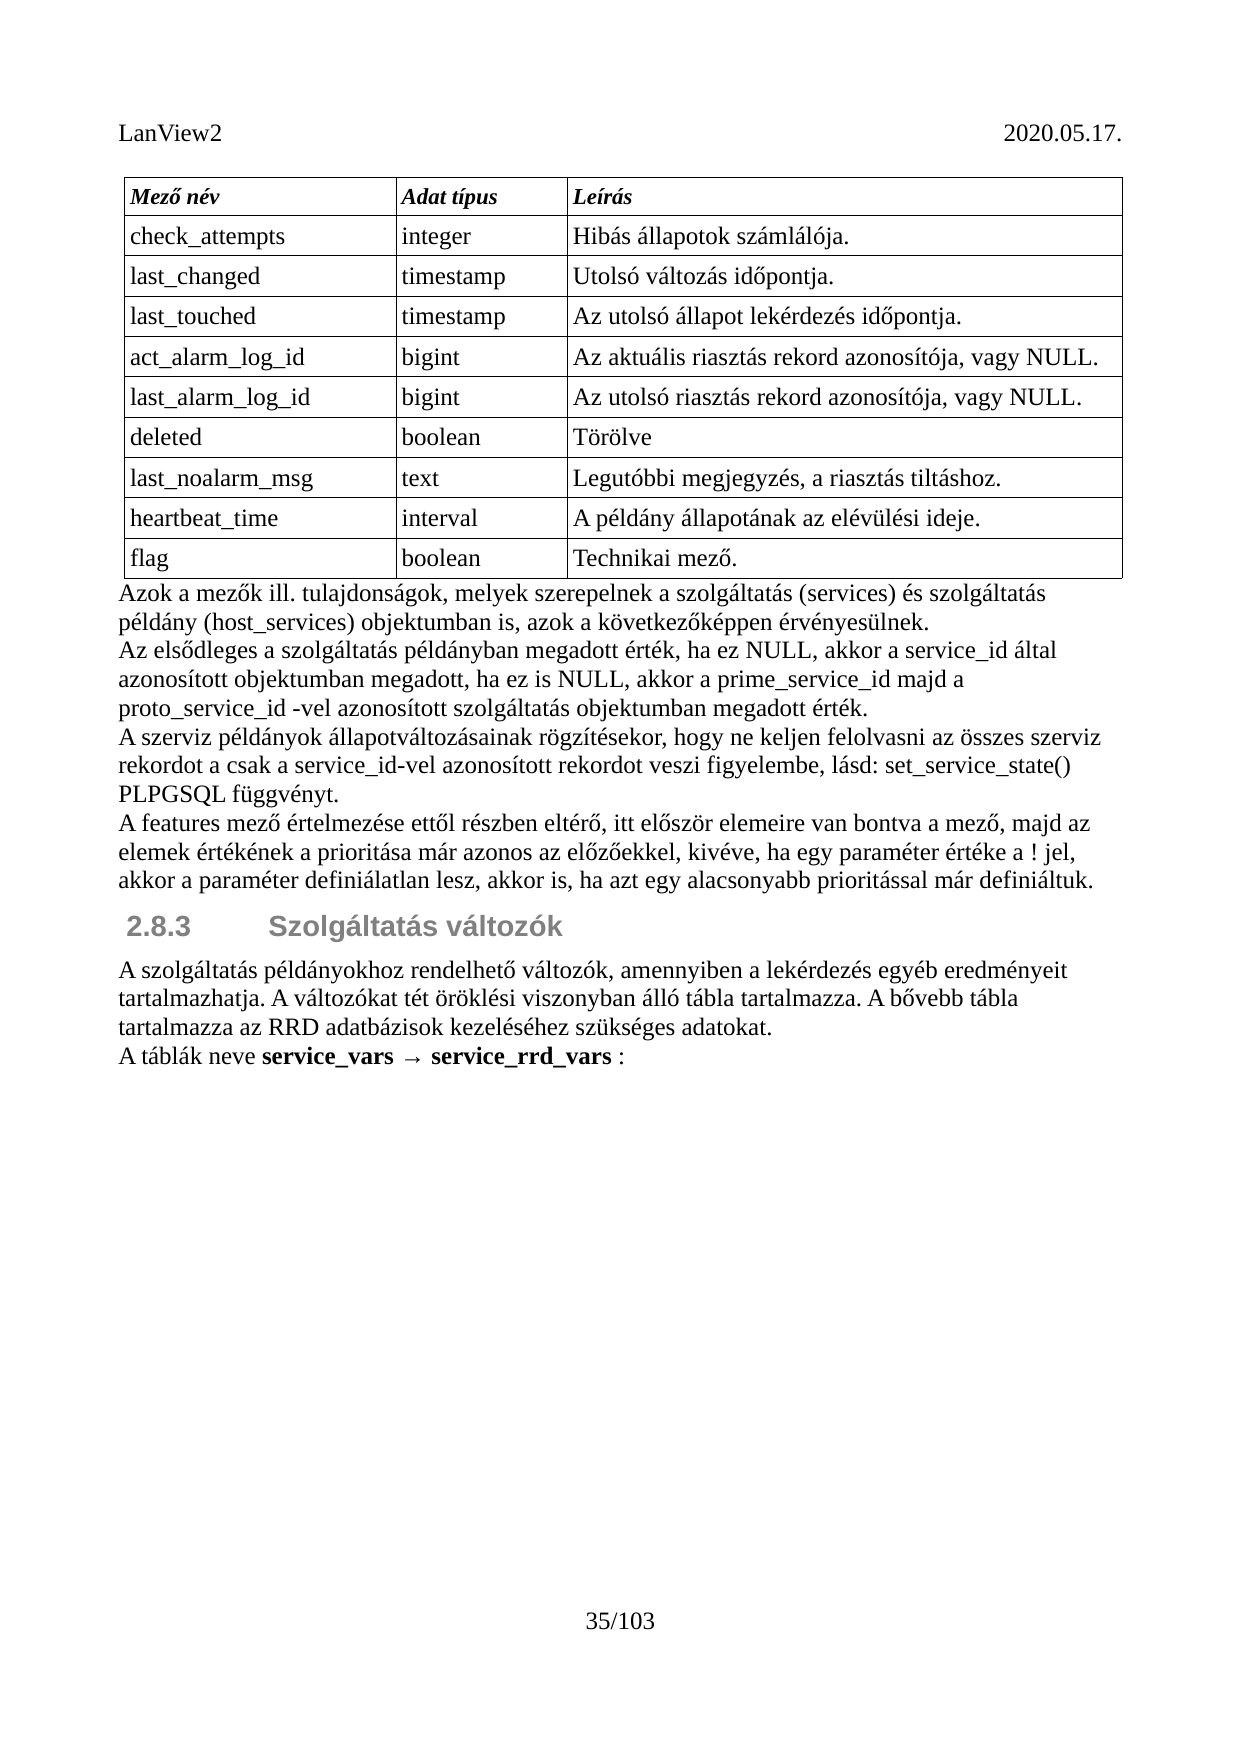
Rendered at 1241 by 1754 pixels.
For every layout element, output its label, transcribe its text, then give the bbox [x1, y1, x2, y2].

table_cell Utolsó változás időpontja. [568, 256, 1122, 296]
table_cell integer [397, 216, 567, 255]
table_cell deleted [125, 418, 396, 457]
text Azok a mezők ill. tulajdonságok, melyek szerepelnek a szolgáltatás (services) és szolgáltatás példány (host_services) objektumban is, azok a következőképpen érvényesülnek. [118, 578, 1122, 635]
table_cell Az utolsó állapot lekérdezés időpontja. [568, 297, 1122, 336]
table_cell boolean [397, 418, 567, 457]
table_cell act_alarm_log_id [125, 337, 396, 376]
table_cell Az utolsó riasztás rekord azonosítója, vagy NULL. [568, 377, 1122, 417]
table_cell Az aktuális riasztás rekord azonosítója, vagy NULL. [568, 337, 1122, 376]
table_cell boolean [397, 539, 567, 578]
table_cell bigint [397, 377, 567, 417]
table_cell last_touched [125, 297, 396, 336]
table_cell heartbeat_time [125, 498, 396, 537]
table_cell bigint [397, 337, 567, 376]
text A táblák neve service_vars → service_rrd_vars : [118, 1041, 1122, 1070]
text A szerviz példányok állapotváltozásainak rögzítésekor, hogy ne keljen felolvasni az összes szerviz rekordot a csak a service_id-vel azonosított rekordot veszi figyelembe, lásd: set_service_state() PLPGSQL függvényt. [118, 722, 1122, 808]
text Az elsődleges a szolgáltatás példányban megadott érték, ha ez NULL, akkor a service_id által azonosított objektumban megadott, ha ez is NULL, akkor a prime_service_id majd a proto_service_id -vel azonosított szolgáltatás objektumban megadott érték. [118, 635, 1122, 722]
table_cell last_alarm_log_id [125, 377, 396, 417]
table_cell flag [125, 539, 396, 578]
table_cell interval [397, 498, 567, 537]
table_cell A példány állapotának az elévülési ideje. [568, 498, 1122, 537]
table_cell Technikai mező. [568, 539, 1122, 578]
table_cell timestamp [397, 297, 567, 336]
subtitle Szolgáltatás változók [118, 909, 1122, 942]
text A szolgáltatás példányokhoz rendelhető változók, amennyiben a lekérdezés egyéb eredményeit tartalmazhatja. A változókat tét öröklési viszonyban álló tábla tartalmazza. A bővebb tábla tartalmazza az RRD adatbázisok kezeléséhez szükséges adatokat. [118, 955, 1122, 1041]
table_cell last_noalarm_msg [125, 458, 396, 497]
table_cell last_changed [125, 256, 396, 296]
table_cell timestamp [397, 256, 567, 296]
table_cell Legutóbbi megjegyzés, a riasztás tiltáshoz. [568, 458, 1122, 497]
table_header Mező név [125, 178, 396, 215]
table_cell Törölve [568, 418, 1122, 457]
table_cell Hibás állapotok számlálója. [568, 216, 1122, 255]
text A features mező értelmezése ettől részben eltérő, itt először elemeire van bontva a mező, majd az elemek értékének a prioritása már azonos az előzőekkel, kivéve, ha egy paraméter értéke a ! jel, akkor a paraméter definiálatlan lesz, akkor is, ha azt egy alacsonyabb prioritással már definiáltuk. [118, 808, 1122, 894]
table_header Leírás [568, 178, 1122, 215]
table_header Adat típus [397, 178, 567, 215]
table_cell text [397, 458, 567, 497]
table_cell check_attempts [125, 216, 396, 255]
